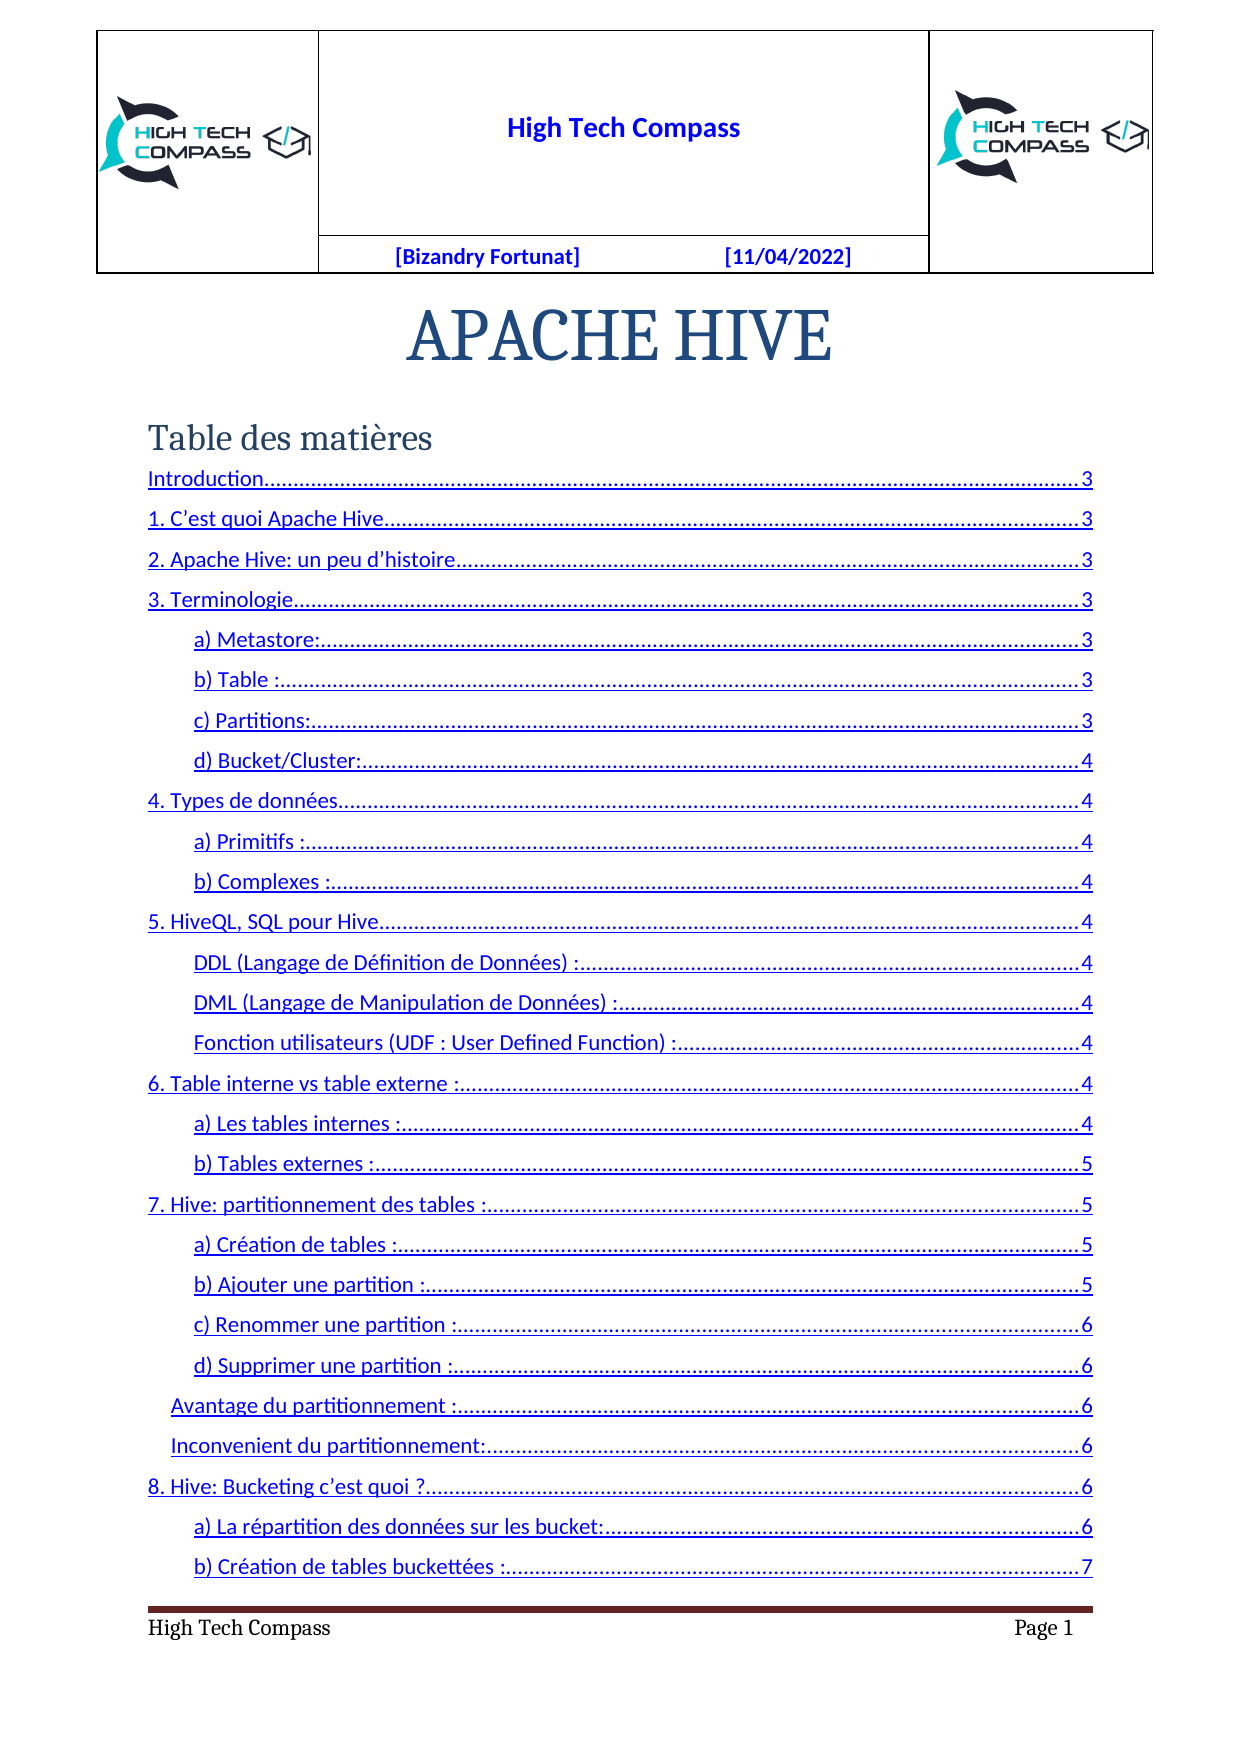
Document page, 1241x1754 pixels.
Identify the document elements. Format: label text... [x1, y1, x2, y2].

text Avantage du partitionnement : 6 [171, 1391, 1093, 1415]
text 5. HiveQL, SQL pour Hive 4 [148, 907, 1093, 932]
text d) Supprimer une partition : 6 [193, 1351, 1093, 1375]
text Inconvenient du partitionnement: 6 [171, 1432, 1093, 1456]
text 2. Apache Hive: un peu d’histoire 3 [148, 545, 1093, 569]
text 8. Hive: Bucketing c’est quoi ? 6 [148, 1472, 1093, 1496]
text Introduction 3 [148, 464, 1093, 488]
text b) Table : 3 [193, 666, 1093, 690]
subtitle Table des matières [148, 417, 1093, 460]
text a) Metastore: 3 [193, 625, 1093, 649]
text c) Partitions: 3 [193, 706, 1093, 730]
text 7. Hive: partitionnement des tables : 5 [148, 1190, 1093, 1214]
text b) Tables externes : 5 [193, 1149, 1093, 1173]
text c) Renommer une partition : 6 [193, 1311, 1093, 1335]
text a) Les tables internes : 4 [193, 1109, 1093, 1133]
text b) Ajouter une partition : 5 [193, 1270, 1093, 1294]
text 3. Terminologie 3 [148, 585, 1093, 609]
text Apache Hive [148, 302, 1093, 375]
text DML (Langage de Manipulation de Données) : 4 [193, 988, 1093, 1012]
text b) Création de tables buckettées : 7 [193, 1552, 1093, 1577]
text Fonction utilisateurs (UDF : User Defined Function) : 4 [193, 1028, 1093, 1053]
text a) Création de tables : 5 [193, 1230, 1093, 1254]
text DDL (Langage de Définition de Données) : 4 [193, 948, 1093, 972]
text d) Bucket/Cluster: 4 [193, 746, 1093, 770]
text 6. Table interne vs table externe : 4 [148, 1069, 1093, 1093]
text b) Complexes : 4 [193, 867, 1093, 891]
text 1. C’est quoi Apache Hive 3 [148, 504, 1093, 528]
text a) Primitifs : 4 [193, 827, 1093, 851]
text a) La répartition des données sur les bucket: 6 [193, 1512, 1093, 1536]
text 4. Types de données 4 [148, 787, 1093, 811]
